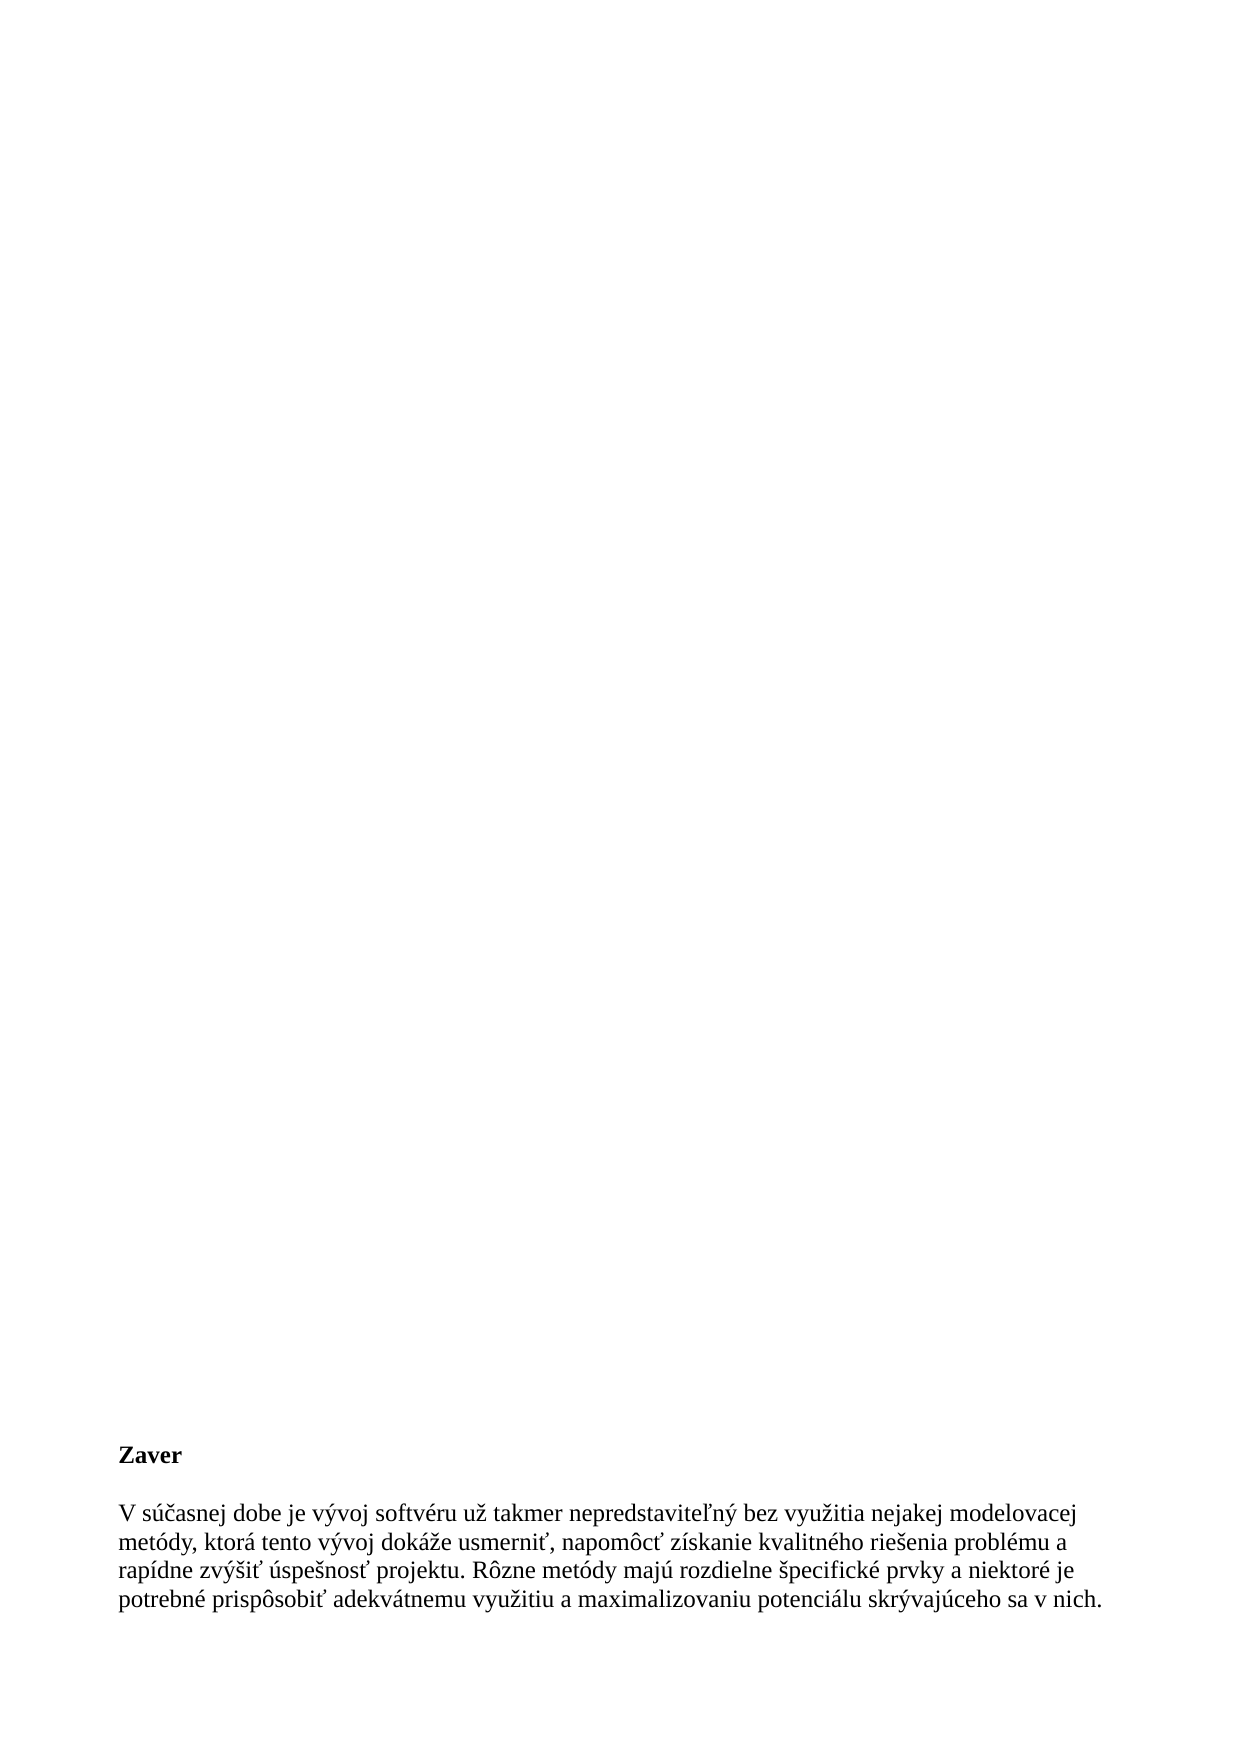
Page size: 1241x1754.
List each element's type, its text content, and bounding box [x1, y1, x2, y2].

text V súčasnej dobe je vývoj softvéru už takmer nepredstaviteľný bez využitia nejakej modelovacej metódy, ktorá tento vývoj dokáže usmerniť, napomôcť získanie kvalitného riešenia problému a rapídne zvýšiť úspešnosť projektu. Rôzne metódy majú rozdielne špecifické prvky a niektoré je potrebné prispôsobiť adekvátnemu využitiu a maximalizovaniu potenciálu skrývajúceho sa v nich. [118, 1498, 1119, 1613]
text Zaver [118, 1441, 1119, 1469]
